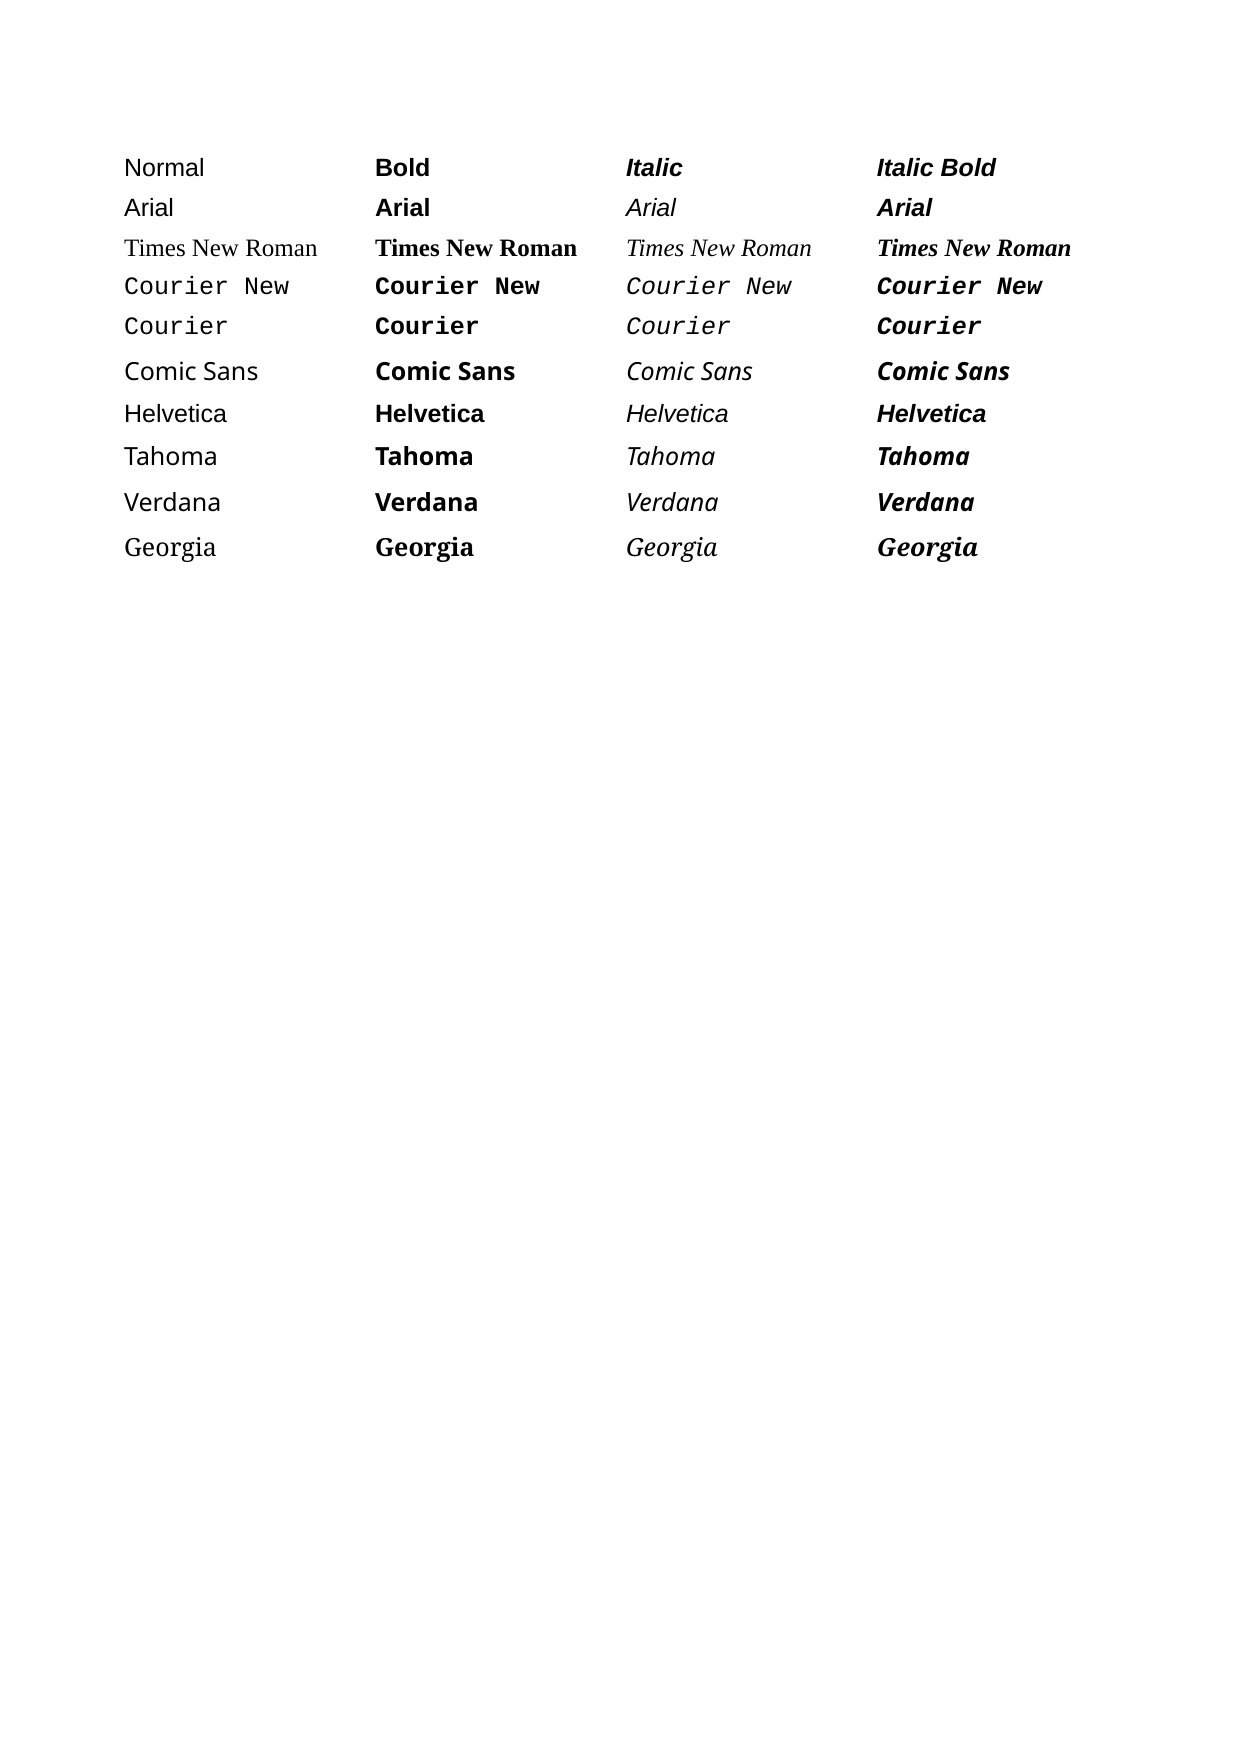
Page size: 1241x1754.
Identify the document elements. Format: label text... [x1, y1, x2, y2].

table_cell Georgia [620, 524, 871, 570]
table_cell Arial [118, 188, 369, 228]
table_cell Tahoma [871, 433, 1122, 479]
table_cell Georgia [369, 524, 620, 570]
table_cell Helvetica [620, 393, 871, 433]
table_cell Arial [871, 188, 1122, 228]
table_cell Times New Roman [620, 228, 871, 268]
table_cell Courier [369, 308, 620, 347]
table_cell Tahoma [369, 433, 620, 479]
table_header Italic [620, 147, 871, 187]
table_cell Helvetica [118, 393, 369, 433]
table_cell Georgia [871, 524, 1122, 570]
table_header Normal [118, 147, 369, 187]
table_cell Verdana [369, 479, 620, 524]
table_cell Times New Roman [118, 228, 369, 268]
table_cell Courier [118, 308, 369, 347]
table_cell Courier New [369, 268, 620, 308]
table_cell Times New Roman [369, 228, 620, 268]
table_cell Courier New [871, 268, 1122, 308]
table_cell Verdana [118, 479, 369, 524]
table_cell Times New Roman [871, 228, 1122, 268]
table_cell Courier [620, 308, 871, 347]
table_header Italic Bold [871, 147, 1122, 187]
table_header Bold [369, 147, 620, 187]
table_cell Verdana [620, 479, 871, 524]
table_cell Arial [620, 188, 871, 228]
table_cell Verdana [871, 479, 1122, 524]
table_cell Comic Sans [369, 348, 620, 393]
table_cell Helvetica [871, 393, 1122, 433]
table_cell Courier New [620, 268, 871, 308]
table_cell Tahoma [118, 433, 369, 479]
table_cell Comic Sans [620, 348, 871, 393]
table_cell Courier [871, 308, 1122, 347]
table_cell Comic Sans [871, 348, 1122, 393]
table_cell Georgia [118, 524, 369, 570]
table_cell Comic Sans [118, 348, 369, 393]
table_cell Courier New [118, 268, 369, 308]
table_cell Helvetica [369, 393, 620, 433]
table_cell Arial [369, 188, 620, 228]
table_cell Tahoma [620, 433, 871, 479]
